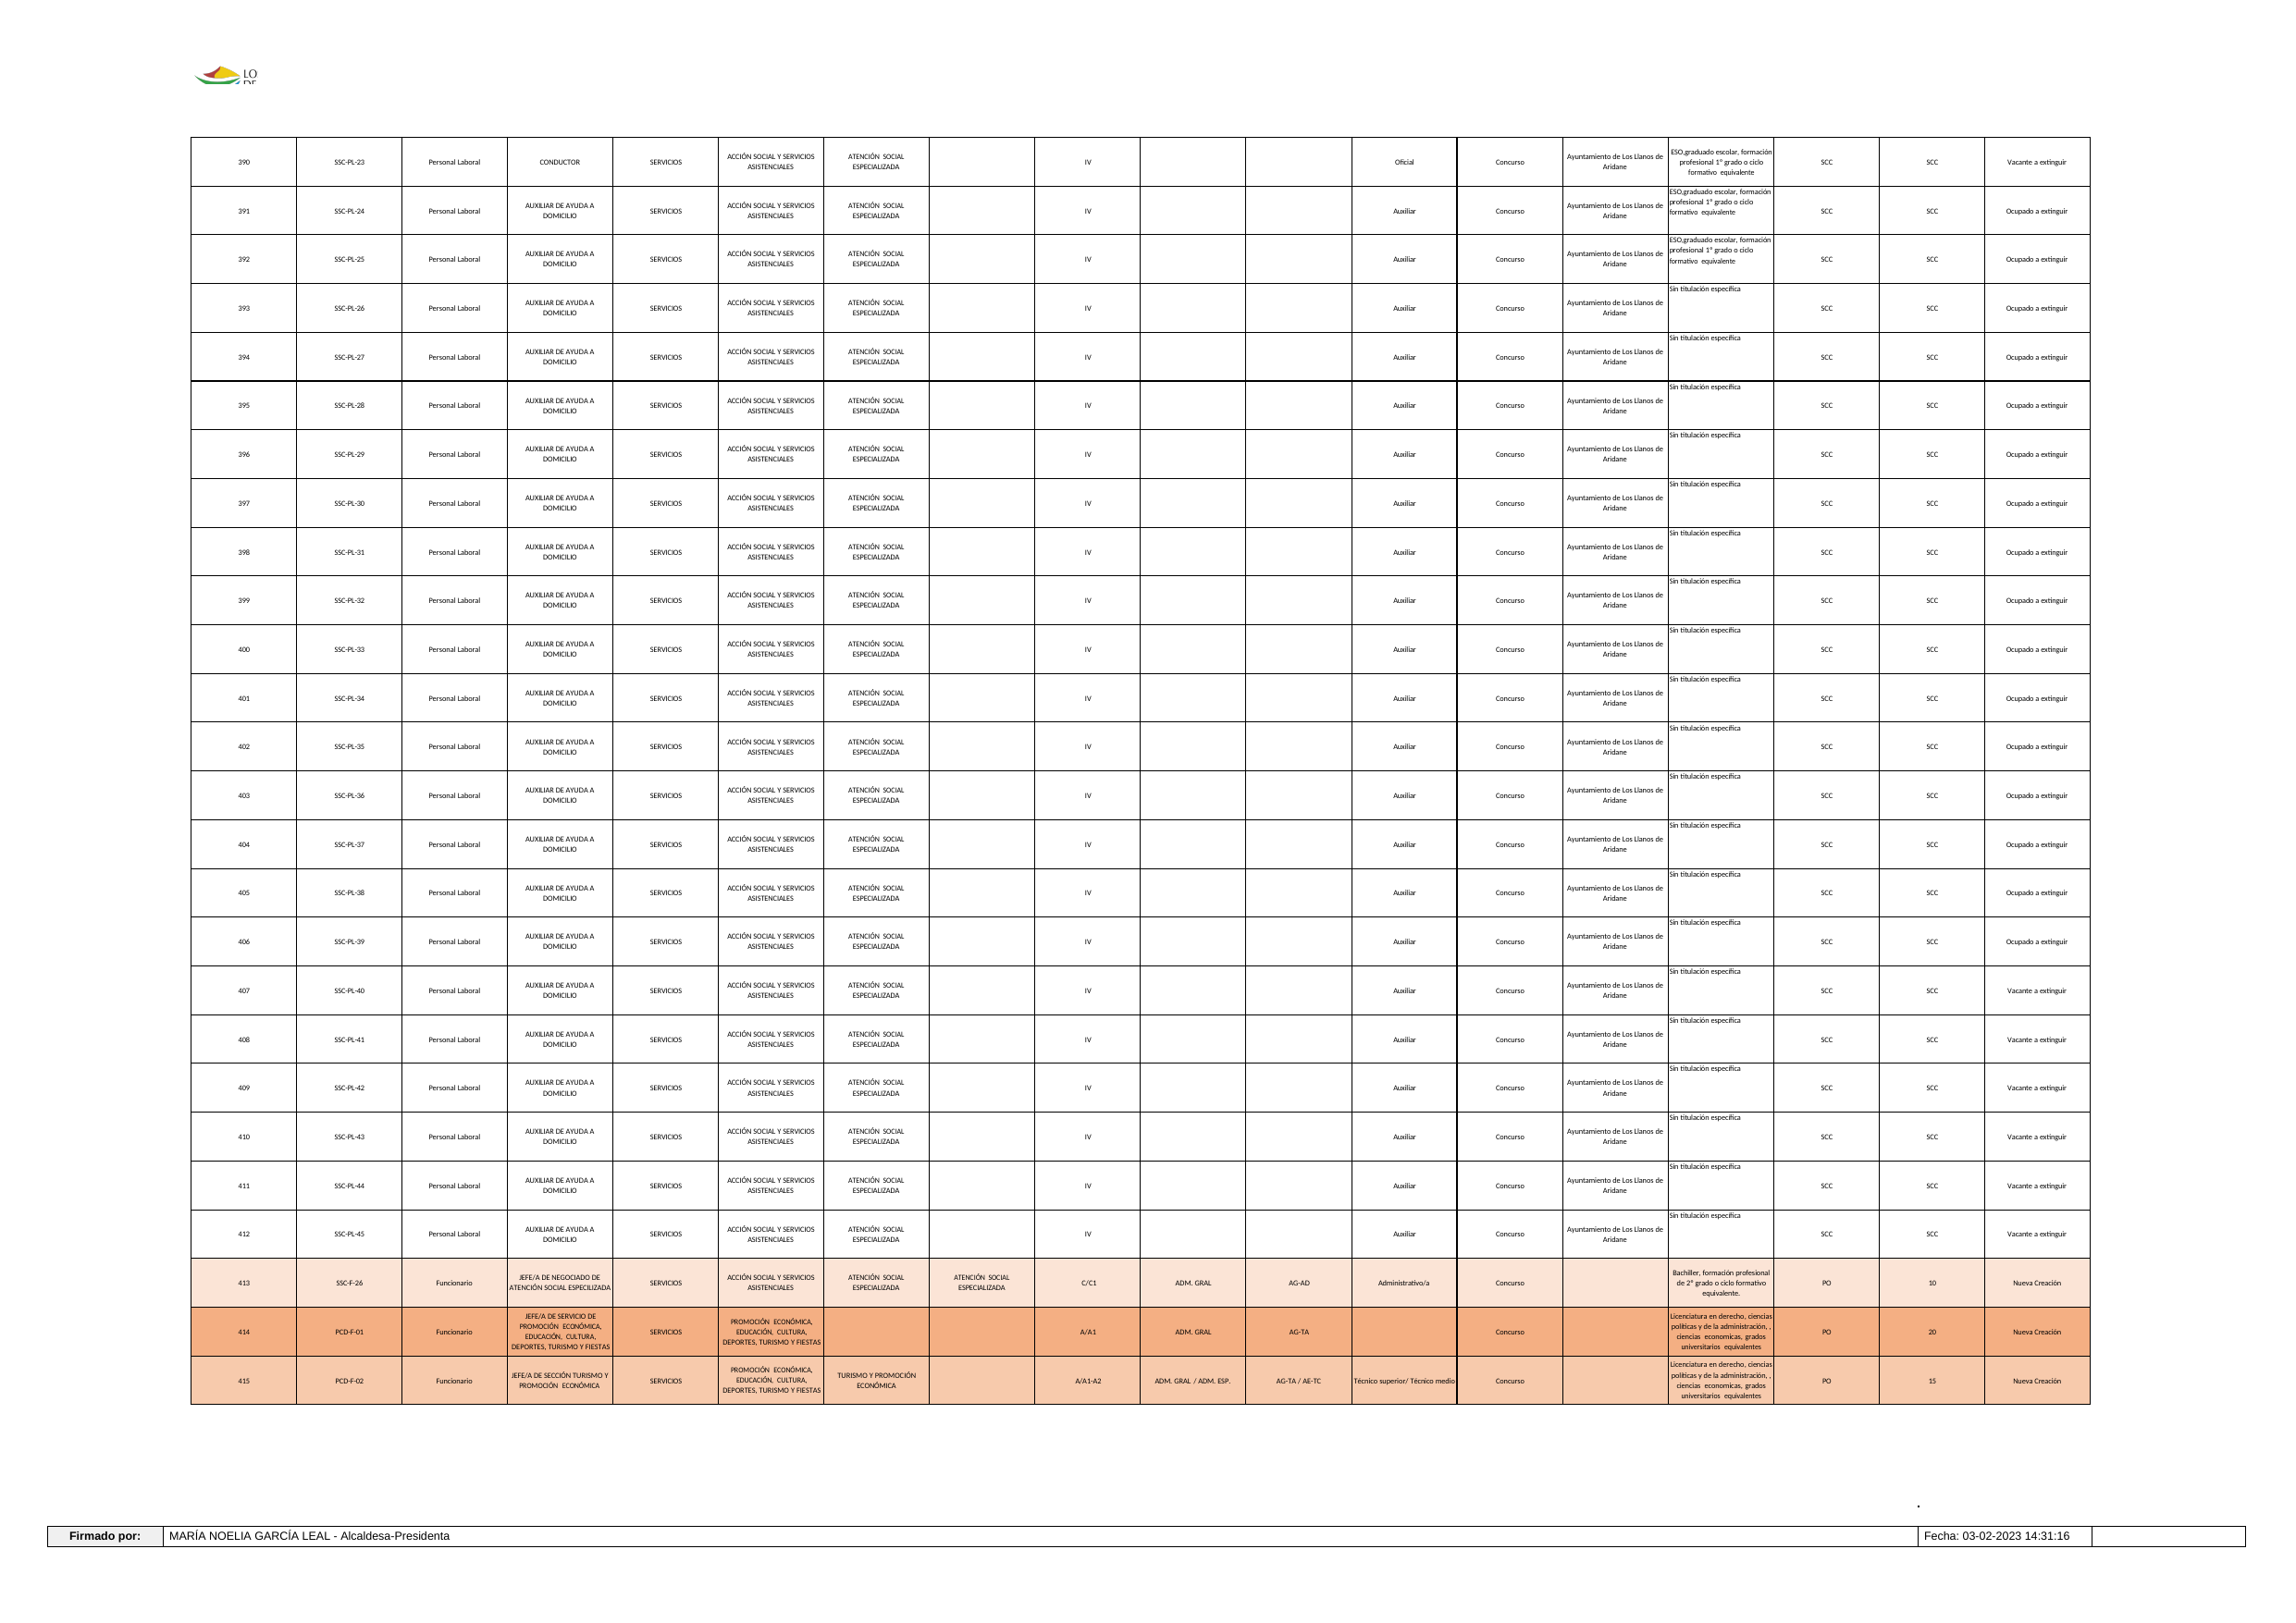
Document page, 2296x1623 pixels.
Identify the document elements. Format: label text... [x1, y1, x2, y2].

table_cell Concurso [1458, 333, 1562, 380]
table_cell ACCIÓN SOCIAL Y SERVICIOS ASISTENCIALES [719, 966, 823, 1014]
table_cell [930, 284, 1034, 332]
table_cell SSC-PL-30 [297, 479, 401, 526]
table_cell [1141, 674, 1245, 721]
table_cell Personal Laboral [402, 479, 507, 526]
table_header [2092, 1527, 2245, 1546]
table_cell Auxiliar [1352, 771, 1456, 819]
table_cell Ayuntamiento de Los Llanos de Aridane [1563, 284, 1668, 332]
table_cell ATENCIÓN SOCIAL ESPECIALIZADA [824, 722, 929, 770]
table_cell SCC [1880, 1113, 1984, 1161]
table_cell Auxiliar [1352, 1113, 1456, 1161]
table_cell [930, 1211, 1034, 1258]
table_cell SCC [1774, 479, 1879, 526]
table_cell Personal Laboral [402, 382, 507, 429]
table_cell SERVICIOS [613, 625, 718, 673]
table_cell [1352, 1308, 1456, 1356]
table_cell SERVICIOS [613, 1113, 718, 1161]
table_cell Concurso [1458, 1259, 1562, 1307]
table_cell Ayuntamiento de Los Llanos de Aridane [1563, 625, 1668, 673]
table_cell JEFE/A DE NEGOCIADO DE ATENCIÓN SOCIAL ESPECILIZADA [508, 1259, 612, 1307]
table_cell [1246, 625, 1352, 673]
table_cell [1246, 1064, 1352, 1112]
table_cell SSC-PL-43 [297, 1113, 401, 1161]
table_cell SERVICIOS [613, 382, 718, 429]
table_cell IV [1035, 820, 1140, 867]
table_cell SSC-PL-35 [297, 722, 401, 770]
table_cell IV [1035, 674, 1140, 721]
table_cell Personal Laboral [402, 966, 507, 1014]
table_cell ATENCIÓN SOCIAL ESPECIALIZADA [824, 576, 929, 624]
table_cell A/A1 [1035, 1308, 1140, 1356]
table_header 390 [191, 138, 296, 186]
table_cell [930, 869, 1034, 916]
table_cell Personal Laboral [402, 1113, 507, 1161]
table_cell SERVICIOS [613, 1064, 718, 1112]
table_cell Sin titulación específica [1669, 284, 1773, 332]
table_cell IV [1035, 1064, 1140, 1112]
table_cell AUXILIAR DE AYUDA A DOMICILIO [508, 430, 612, 478]
table_cell AUXILIAR DE AYUDA A DOMICILIO [508, 1211, 612, 1258]
table_cell [1246, 674, 1352, 721]
table_cell Ocupado a extinguir [1985, 382, 2090, 429]
table_cell ACCIÓN SOCIAL Y SERVICIOS ASISTENCIALES [719, 869, 823, 916]
table_cell ATENCIÓN SOCIAL ESPECIALIZADA [824, 479, 929, 526]
table_header Oficial [1352, 138, 1456, 186]
table_cell SSC-F-26 [297, 1259, 401, 1307]
table_cell AUXILIAR DE AYUDA A DOMICILIO [508, 382, 612, 429]
table_cell [1141, 333, 1245, 380]
table_cell PO [1774, 1308, 1879, 1356]
table_cell SCC [1880, 625, 1984, 673]
table_cell IV [1035, 187, 1140, 234]
table_cell AUXILIAR DE AYUDA A DOMICILIO [508, 771, 612, 819]
table_cell SCC [1880, 528, 1984, 575]
table_cell PROMOCIÓN ECONÓMICA, EDUCACIÓN, CULTURA, DEPORTES, TURISMO Y FIESTAS [719, 1308, 823, 1356]
table_cell [930, 1064, 1034, 1112]
table_cell SCC [1774, 576, 1879, 624]
table_cell SERVICIOS [613, 235, 718, 283]
table_cell Ocupado a extinguir [1985, 820, 2090, 867]
table_cell [930, 430, 1034, 478]
table_cell Auxiliar [1352, 576, 1456, 624]
table_cell 401 [191, 674, 296, 721]
table_cell ACCIÓN SOCIAL Y SERVICIOS ASISTENCIALES [719, 187, 823, 234]
table_cell [1141, 284, 1245, 332]
table_cell SSC-PL-26 [297, 284, 401, 332]
table_cell Ayuntamiento de Los Llanos de Aridane [1563, 1015, 1668, 1063]
table_cell 20 [1880, 1308, 1984, 1356]
table_cell [1246, 235, 1352, 283]
table_cell SSC-PL-29 [297, 430, 401, 478]
table_cell Auxiliar [1352, 187, 1456, 234]
table_cell ACCIÓN SOCIAL Y SERVICIOS ASISTENCIALES [719, 430, 823, 478]
table_cell SSC-PL-42 [297, 1064, 401, 1112]
table_cell IV [1035, 917, 1140, 965]
table_cell [1246, 966, 1352, 1014]
table_cell Ocupado a extinguir [1985, 576, 2090, 624]
table_cell ATENCIÓN SOCIAL ESPECIALIZADA [824, 771, 929, 819]
table_cell Concurso [1458, 869, 1562, 916]
table_cell SSC-PL-39 [297, 917, 401, 965]
table_cell 415 [191, 1357, 296, 1404]
table_cell 414 [191, 1308, 296, 1356]
table_cell Concurso [1458, 917, 1562, 965]
table_cell Personal Laboral [402, 625, 507, 673]
table_cell [1141, 966, 1245, 1014]
table_cell 15 [1880, 1357, 1984, 1404]
table_cell SCC [1774, 674, 1879, 721]
table_cell SSC-PL-31 [297, 528, 401, 575]
table_cell ACCIÓN SOCIAL Y SERVICIOS ASISTENCIALES [719, 1162, 823, 1209]
table_cell Personal Laboral [402, 576, 507, 624]
table_cell Personal Laboral [402, 528, 507, 575]
table_cell C/C1 [1035, 1259, 1140, 1307]
table_cell Funcionario [402, 1259, 507, 1307]
table_cell AUXILIAR DE AYUDA A DOMICILIO [508, 284, 612, 332]
table_cell AUXILIAR DE AYUDA A DOMICILIO [508, 1064, 612, 1112]
table_cell Ocupado a extinguir [1985, 430, 2090, 478]
table_cell SERVICIOS [613, 917, 718, 965]
table_cell Sin titulación específica [1669, 625, 1773, 673]
table_cell Auxiliar [1352, 382, 1456, 429]
table_cell Ocupado a extinguir [1985, 187, 2090, 234]
table_cell IV [1035, 1113, 1140, 1161]
table_header Firmado por: [48, 1527, 163, 1546]
table_cell Concurso [1458, 1113, 1562, 1161]
table_cell [930, 1015, 1034, 1063]
table_cell Auxiliar [1352, 430, 1456, 478]
table_cell IV [1035, 528, 1140, 575]
table_cell ACCIÓN SOCIAL Y SERVICIOS ASISTENCIALES [719, 722, 823, 770]
table_cell Concurso [1458, 235, 1562, 283]
table_cell ATENCIÓN SOCIAL ESPECIALIZADA [824, 235, 929, 283]
table_cell ACCIÓN SOCIAL Y SERVICIOS ASISTENCIALES [719, 1064, 823, 1112]
table_cell SCC [1880, 576, 1984, 624]
table_cell Concurso [1458, 284, 1562, 332]
table_cell ATENCIÓN SOCIAL ESPECIALIZADA [824, 1064, 929, 1112]
table_cell SCC [1880, 869, 1984, 916]
table_cell AUXILIAR DE AYUDA A DOMICILIO [508, 966, 612, 1014]
table_header Fecha: 03-02-2023 14:31:16 [1919, 1527, 2092, 1546]
table_cell IV [1035, 479, 1140, 526]
table_cell Auxiliar [1352, 820, 1456, 867]
table_cell Ocupado a extinguir [1985, 479, 2090, 526]
table_cell AG-TA [1246, 1308, 1352, 1356]
table_cell Ayuntamiento de Los Llanos de Aridane [1563, 430, 1668, 478]
table_cell Sin titulación específica [1669, 382, 1773, 429]
table_cell Auxiliar [1352, 1162, 1456, 1209]
table_cell SSC-PL-25 [297, 235, 401, 283]
table_cell SCC [1880, 479, 1984, 526]
table_cell AG-TA / AE-TC [1246, 1357, 1352, 1404]
table_cell Sin titulación específica [1669, 674, 1773, 721]
table_cell Ocupado a extinguir [1985, 722, 2090, 770]
table_cell PO [1774, 1357, 1879, 1404]
table_cell Auxiliar [1352, 1211, 1456, 1258]
table_cell ACCIÓN SOCIAL Y SERVICIOS ASISTENCIALES [719, 820, 823, 867]
table_cell IV [1035, 771, 1140, 819]
table_cell AUXILIAR DE AYUDA A DOMICILIO [508, 235, 612, 283]
table_cell IV [1035, 966, 1140, 1014]
table_cell SCC [1774, 625, 1879, 673]
table_cell Auxiliar [1352, 917, 1456, 965]
table_cell Vacante a extinguir [1985, 966, 2090, 1014]
table_cell Ayuntamiento de Los Llanos de Aridane [1563, 576, 1668, 624]
table_cell PCD-F-02 [297, 1357, 401, 1404]
table_cell ATENCIÓN SOCIAL ESPECIALIZADA [824, 1113, 929, 1161]
table_cell AUXILIAR DE AYUDA A DOMICILIO [508, 479, 612, 526]
table_cell SCC [1774, 917, 1879, 965]
table_cell Sin titulación específica [1669, 966, 1773, 1014]
table_cell SCC [1880, 966, 1984, 1014]
table_cell [1246, 1162, 1352, 1209]
table_cell 403 [191, 771, 296, 819]
table_cell SSC-PL-37 [297, 820, 401, 867]
table_cell 400 [191, 625, 296, 673]
table_cell IV [1035, 869, 1140, 916]
table_cell SERVICIOS [613, 284, 718, 332]
table_cell [1246, 820, 1352, 867]
table_cell Vacante a extinguir [1985, 1113, 2090, 1161]
table_cell Licenciatura en derecho, ciencias políticas y de la administración, , ciencias economicas, grados universitarios equivalentes [1669, 1308, 1773, 1356]
table_cell SCC [1880, 1162, 1984, 1209]
table_cell [1141, 1113, 1245, 1161]
table_header Concurso [1458, 138, 1562, 186]
table_cell [930, 1162, 1034, 1209]
table_header SSC-PL-23 [297, 138, 401, 186]
table_cell ATENCIÓN SOCIAL ESPECIALIZADA [824, 430, 929, 478]
table_cell ATENCIÓN SOCIAL ESPECIALIZADA [824, 382, 929, 429]
table_cell SCC [1774, 966, 1879, 1014]
table_cell JEFE/A DE SERVICIO DE PROMOCIÓN ECONÓMICA, EDUCACIÓN, CULTURA, DEPORTES, TURISMO Y FIESTAS [508, 1308, 612, 1356]
table_cell AUXILIAR DE AYUDA A DOMICILIO [508, 625, 612, 673]
table_cell SCC [1774, 1015, 1879, 1063]
table_header Personal Laboral [402, 138, 507, 186]
table_cell Sin titulación específica [1669, 722, 1773, 770]
table_cell SERVICIOS [613, 966, 718, 1014]
table_cell SCC [1774, 722, 1879, 770]
table_cell SSC-PL-41 [297, 1015, 401, 1063]
table_cell SERVICIOS [613, 576, 718, 624]
table_cell ATENCIÓN SOCIAL ESPECIALIZADA [824, 674, 929, 721]
table_cell [930, 187, 1034, 234]
table_cell ACCIÓN SOCIAL Y SERVICIOS ASISTENCIALES [719, 333, 823, 380]
table_cell Personal Laboral [402, 333, 507, 380]
table_cell Auxiliar [1352, 966, 1456, 1014]
table_cell SSC-PL-36 [297, 771, 401, 819]
table_cell 10 [1880, 1259, 1984, 1307]
table_cell IV [1035, 235, 1140, 283]
table_cell SSC-PL-44 [297, 1162, 401, 1209]
table_cell [1246, 771, 1352, 819]
table_cell Concurso [1458, 1357, 1562, 1404]
table_cell SERVICIOS [613, 187, 718, 234]
table_cell AUXILIAR DE AYUDA A DOMICILIO [508, 722, 612, 770]
table_cell AUXILIAR DE AYUDA A DOMICILIO [508, 187, 612, 234]
table_cell [930, 479, 1034, 526]
table_cell [930, 917, 1034, 965]
table_cell [1246, 1113, 1352, 1161]
table_cell ATENCIÓN SOCIAL ESPECIALIZADA [824, 333, 929, 380]
table_cell Auxiliar [1352, 625, 1456, 673]
table_cell ATENCIÓN SOCIAL ESPECIALIZADA [824, 1162, 929, 1209]
table_cell Concurso [1458, 430, 1562, 478]
table_cell [1246, 382, 1352, 429]
table_header ESO,graduado escolar, formación profesional 1º grado o ciclo formativo equivalente [1669, 138, 1773, 186]
table_cell ADM. GRAL / ADM. ESP. [1141, 1357, 1245, 1404]
table_cell Ayuntamiento de Los Llanos de Aridane [1563, 1113, 1668, 1161]
table_cell Sin titulación específica [1669, 1211, 1773, 1258]
table_cell ACCIÓN SOCIAL Y SERVICIOS ASISTENCIALES [719, 1259, 823, 1307]
table_cell [1141, 1064, 1245, 1112]
table_cell SCC [1774, 235, 1879, 283]
table_cell ATENCIÓN SOCIAL ESPECIALIZADA [824, 528, 929, 575]
table_cell [930, 674, 1034, 721]
table_cell Ayuntamiento de Los Llanos de Aridane [1563, 528, 1668, 575]
table_cell Personal Laboral [402, 187, 507, 234]
table_cell Personal Laboral [402, 771, 507, 819]
table_cell Concurso [1458, 187, 1562, 234]
table_cell ACCIÓN SOCIAL Y SERVICIOS ASISTENCIALES [719, 1015, 823, 1063]
table_header ACCIÓN SOCIAL Y SERVICIOS ASISTENCIALES [719, 138, 823, 186]
table_cell ACCIÓN SOCIAL Y SERVICIOS ASISTENCIALES [719, 1113, 823, 1161]
table_cell [1141, 479, 1245, 526]
table_cell [1246, 479, 1352, 526]
table_cell SCC [1880, 1015, 1984, 1063]
table_cell Concurso [1458, 1015, 1562, 1063]
table_cell Auxiliar [1352, 235, 1456, 283]
table_cell Bachiller, formación profesional de 2º grado o ciclo formativo equivalente. [1669, 1259, 1773, 1307]
table_cell [1141, 576, 1245, 624]
table_cell 406 [191, 917, 296, 965]
table_cell Ocupado a extinguir [1985, 625, 2090, 673]
table_cell [1246, 187, 1352, 234]
table_cell ATENCIÓN SOCIAL ESPECIALIZADA [824, 1015, 929, 1063]
table_cell [1141, 430, 1245, 478]
table_cell SSC-PL-45 [297, 1211, 401, 1258]
table_cell SCC [1774, 771, 1879, 819]
table_cell 399 [191, 576, 296, 624]
table_cell [930, 625, 1034, 673]
table_cell Concurso [1458, 820, 1562, 867]
table_cell SCC [1880, 917, 1984, 965]
table_cell ACCIÓN SOCIAL Y SERVICIOS ASISTENCIALES [719, 235, 823, 283]
table_cell SCC [1774, 382, 1879, 429]
table_cell ATENCIÓN SOCIAL ESPECIALIZADA [930, 1259, 1034, 1307]
table_cell Concurso [1458, 1308, 1562, 1356]
table_cell Concurso [1458, 479, 1562, 526]
table_cell IV [1035, 1015, 1140, 1063]
table_cell ATENCIÓN SOCIAL ESPECIALIZADA [824, 284, 929, 332]
table_cell [1246, 722, 1352, 770]
table_cell Personal Laboral [402, 674, 507, 721]
table_cell [1141, 382, 1245, 429]
table_cell SERVICIOS [613, 1308, 718, 1356]
table_cell SSC-PL-40 [297, 966, 401, 1014]
table_cell SCC [1880, 284, 1984, 332]
table_cell SCC [1880, 333, 1984, 380]
table_cell [930, 1357, 1034, 1404]
table_cell Sin titulación específica [1669, 479, 1773, 526]
table_cell Sin titulación específica [1669, 1162, 1773, 1209]
table_cell [930, 771, 1034, 819]
table_cell SSC-PL-28 [297, 382, 401, 429]
table_cell ACCIÓN SOCIAL Y SERVICIOS ASISTENCIALES [719, 382, 823, 429]
table_cell 407 [191, 966, 296, 1014]
table_cell Auxiliar [1352, 1015, 1456, 1063]
table_cell SCC [1774, 1064, 1879, 1112]
table_cell ATENCIÓN SOCIAL ESPECIALIZADA [824, 625, 929, 673]
table_cell Concurso [1458, 625, 1562, 673]
table_cell Personal Laboral [402, 1064, 507, 1112]
table_cell Ayuntamiento de Los Llanos de Aridane [1563, 1064, 1668, 1112]
table_cell 410 [191, 1113, 296, 1161]
table_cell ATENCIÓN SOCIAL ESPECIALIZADA [824, 966, 929, 1014]
table_cell Vacante a extinguir [1985, 1162, 2090, 1209]
table_cell TURISMO Y PROMOCIÓN ECONÓMICA [824, 1357, 929, 1404]
table_cell SCC [1880, 430, 1984, 478]
table_header ATENCIÓN SOCIAL ESPECIALIZADA [824, 138, 929, 186]
table_cell Ocupado a extinguir [1985, 869, 2090, 916]
table_cell ATENCIÓN SOCIAL ESPECIALIZADA [824, 1211, 929, 1258]
table_cell Ocupado a extinguir [1985, 333, 2090, 380]
table_cell AUXILIAR DE AYUDA A DOMICILIO [508, 674, 612, 721]
table_cell Concurso [1458, 576, 1562, 624]
table_cell SCC [1880, 235, 1984, 283]
table_cell [1246, 869, 1352, 916]
table_cell [1246, 576, 1352, 624]
table_cell Ayuntamiento de Los Llanos de Aridane [1563, 674, 1668, 721]
table_cell Auxiliar [1352, 479, 1456, 526]
table_cell [1246, 1211, 1352, 1258]
table_cell Sin titulación específica [1669, 528, 1773, 575]
table_cell Vacante a extinguir [1985, 1015, 2090, 1063]
table_cell AUXILIAR DE AYUDA A DOMICILIO [508, 576, 612, 624]
table_cell Personal Laboral [402, 869, 507, 916]
table_cell ATENCIÓN SOCIAL ESPECIALIZADA [824, 187, 929, 234]
table_cell SCC [1774, 820, 1879, 867]
table_cell Nueva Creación [1985, 1308, 2090, 1356]
table_cell AUXILIAR DE AYUDA A DOMICILIO [508, 1113, 612, 1161]
table_cell SERVICIOS [613, 1015, 718, 1063]
table_cell [1141, 625, 1245, 673]
table_cell 409 [191, 1064, 296, 1112]
table_cell SERVICIOS [613, 479, 718, 526]
table_cell ACCIÓN SOCIAL Y SERVICIOS ASISTENCIALES [719, 479, 823, 526]
table_cell SCC [1774, 430, 1879, 478]
table_cell Concurso [1458, 1211, 1562, 1258]
table_cell 411 [191, 1162, 296, 1209]
table_cell Ocupado a extinguir [1985, 674, 2090, 721]
table_header SCC [1774, 138, 1879, 186]
table_cell SCC [1774, 1162, 1879, 1209]
table_cell Auxiliar [1352, 869, 1456, 916]
table_cell [930, 382, 1034, 429]
table_cell [930, 333, 1034, 380]
table_cell SCC [1880, 1064, 1984, 1112]
table_cell JEFE/A DE SECCIÓN TURISMO Y PROMOCIÓN ECONÓMICA [508, 1357, 612, 1404]
table_header SCC [1880, 138, 1984, 186]
table_cell 402 [191, 722, 296, 770]
table_cell ACCIÓN SOCIAL Y SERVICIOS ASISTENCIALES [719, 284, 823, 332]
table_cell Personal Laboral [402, 1211, 507, 1258]
table_cell Técnico superior/ Técnico medio [1352, 1357, 1456, 1404]
table_cell SCC [1774, 284, 1879, 332]
table_cell [1246, 333, 1352, 380]
table_cell IV [1035, 576, 1140, 624]
table_cell Sin titulación específica [1669, 576, 1773, 624]
table_cell Sin titulación específica [1669, 869, 1773, 916]
table_cell Ayuntamiento de Los Llanos de Aridane [1563, 1162, 1668, 1209]
table_cell 413 [191, 1259, 296, 1307]
table_cell SERVICIOS [613, 722, 718, 770]
table_cell Administrativo/a [1352, 1259, 1456, 1307]
table_cell Personal Laboral [402, 722, 507, 770]
table_cell Sin titulación específica [1669, 917, 1773, 965]
table_cell IV [1035, 333, 1140, 380]
table_cell Concurso [1458, 771, 1562, 819]
table_cell IV [1035, 1211, 1140, 1258]
table_cell 398 [191, 528, 296, 575]
table_cell Concurso [1458, 722, 1562, 770]
table_cell [1246, 1015, 1352, 1063]
table_cell Auxiliar [1352, 284, 1456, 332]
table_cell [824, 1308, 929, 1356]
table_cell 391 [191, 187, 296, 234]
table_cell [1563, 1259, 1668, 1307]
table_cell [930, 528, 1034, 575]
table_cell SSC-PL-24 [297, 187, 401, 234]
table_cell Ayuntamiento de Los Llanos de Aridane [1563, 382, 1668, 429]
table_cell Ocupado a extinguir [1985, 771, 2090, 819]
table_cell 396 [191, 430, 296, 478]
table_cell Nueva Creación [1985, 1259, 2090, 1307]
table_cell AUXILIAR DE AYUDA A DOMICILIO [508, 1162, 612, 1209]
table_cell ATENCIÓN SOCIAL ESPECIALIZADA [824, 820, 929, 867]
table_cell ACCIÓN SOCIAL Y SERVICIOS ASISTENCIALES [719, 576, 823, 624]
table_cell SERVICIOS [613, 869, 718, 916]
table_cell Ayuntamiento de Los Llanos de Aridane [1563, 771, 1668, 819]
table_cell SERVICIOS [613, 674, 718, 721]
table_cell SERVICIOS [613, 333, 718, 380]
table_cell SCC [1774, 187, 1879, 234]
table_cell ADM. GRAL [1141, 1308, 1245, 1356]
table_cell Vacante a extinguir [1985, 1064, 2090, 1112]
table_cell 394 [191, 333, 296, 380]
table_cell SERVICIOS [613, 430, 718, 478]
table_cell [1141, 235, 1245, 283]
table_cell ATENCIÓN SOCIAL ESPECIALIZADA [824, 917, 929, 965]
table_cell Sin titulación específica [1669, 820, 1773, 867]
table_cell SCC [1880, 1211, 1984, 1258]
table_cell [1141, 528, 1245, 575]
table_cell SCC [1880, 820, 1984, 867]
table_cell SCC [1774, 1211, 1879, 1258]
table_cell IV [1035, 722, 1140, 770]
table_cell [930, 966, 1034, 1014]
table_cell ESO,graduado escolar, formación profesional 1º grado o ciclo formativo equivalente [1669, 187, 1773, 234]
table_cell Concurso [1458, 528, 1562, 575]
table_cell SERVICIOS [613, 528, 718, 575]
table_header MARÍA NOELIA GARCÍA LEAL - Alcaldesa-Presidenta [164, 1527, 1918, 1546]
table_cell [930, 576, 1034, 624]
table_header IV [1035, 138, 1140, 186]
table_cell Concurso [1458, 1064, 1562, 1112]
table_cell [1141, 187, 1245, 234]
table_cell SCC [1774, 869, 1879, 916]
table_cell Sin titulación específica [1669, 1064, 1773, 1112]
table_cell 392 [191, 235, 296, 283]
table_cell Ocupado a extinguir [1985, 528, 2090, 575]
table_cell [1246, 430, 1352, 478]
table_cell Auxiliar [1352, 674, 1456, 721]
table_cell SCC [1880, 382, 1984, 429]
table_cell Ocupado a extinguir [1985, 235, 2090, 283]
table_cell SCC [1880, 722, 1984, 770]
table_cell SERVICIOS [613, 771, 718, 819]
table_cell Personal Laboral [402, 1015, 507, 1063]
table_cell SERVICIOS [613, 1162, 718, 1209]
table_cell AUXILIAR DE AYUDA A DOMICILIO [508, 333, 612, 380]
table_cell SCC [1880, 771, 1984, 819]
table_cell PCD-F-01 [297, 1308, 401, 1356]
table_cell Concurso [1458, 382, 1562, 429]
table_cell 395 [191, 382, 296, 429]
table_cell AUXILIAR DE AYUDA A DOMICILIO [508, 869, 612, 916]
table_cell Ayuntamiento de Los Llanos de Aridane [1563, 333, 1668, 380]
table_cell Ayuntamiento de Los Llanos de Aridane [1563, 187, 1668, 234]
table_cell Ayuntamiento de Los Llanos de Aridane [1563, 869, 1668, 916]
table_cell SSC-PL-33 [297, 625, 401, 673]
table_cell 412 [191, 1211, 296, 1258]
table_cell Personal Laboral [402, 235, 507, 283]
table_cell Ayuntamiento de Los Llanos de Aridane [1563, 479, 1668, 526]
table_cell Auxiliar [1352, 722, 1456, 770]
table_cell Personal Laboral [402, 430, 507, 478]
table_cell Vacante a extinguir [1985, 1211, 2090, 1258]
table_cell Funcionario [402, 1357, 507, 1404]
table_cell [1141, 1162, 1245, 1209]
table_cell 405 [191, 869, 296, 916]
table_cell SCC [1880, 674, 1984, 721]
table_cell PROMOCIÓN ECONÓMICA, EDUCACIÓN, CULTURA, DEPORTES, TURISMO Y FIESTAS [719, 1357, 823, 1404]
table_cell Sin titulación específica [1669, 771, 1773, 819]
table_header CONDUCTOR [508, 138, 612, 186]
table_cell SCC [1774, 1113, 1879, 1161]
table_cell [1246, 528, 1352, 575]
table_cell ADM. GRAL [1141, 1259, 1245, 1307]
table_cell Ayuntamiento de Los Llanos de Aridane [1563, 820, 1668, 867]
table_cell [1141, 917, 1245, 965]
table_cell ATENCIÓN SOCIAL ESPECIALIZADA [824, 1259, 929, 1307]
table_cell ESO,graduado escolar, formación profesional 1º grado o ciclo formativo equivalente [1669, 235, 1773, 283]
table_cell Personal Laboral [402, 917, 507, 965]
table_header Vacante a extinguir [1985, 138, 2090, 186]
table_cell [1141, 869, 1245, 916]
table_cell [1141, 820, 1245, 867]
table_cell [930, 1113, 1034, 1161]
table_cell SCC [1774, 528, 1879, 575]
table_cell Auxiliar [1352, 528, 1456, 575]
table_cell Personal Laboral [402, 284, 507, 332]
table_cell Ocupado a extinguir [1985, 917, 2090, 965]
table_cell Concurso [1458, 674, 1562, 721]
table_cell [930, 722, 1034, 770]
table_cell Ayuntamiento de Los Llanos de Aridane [1563, 917, 1668, 965]
table_cell [1141, 771, 1245, 819]
table_cell Auxiliar [1352, 333, 1456, 380]
table_cell 393 [191, 284, 296, 332]
table_cell Auxiliar [1352, 1064, 1456, 1112]
table_cell IV [1035, 430, 1140, 478]
table_cell SERVICIOS [613, 1357, 718, 1404]
table_cell ATENCIÓN SOCIAL ESPECIALIZADA [824, 869, 929, 916]
table_cell AUXILIAR DE AYUDA A DOMICILIO [508, 528, 612, 575]
table_cell SERVICIOS [613, 1211, 718, 1258]
table_cell 404 [191, 820, 296, 867]
table_cell [1563, 1308, 1668, 1356]
table_cell ACCIÓN SOCIAL Y SERVICIOS ASISTENCIALES [719, 528, 823, 575]
table_cell Ayuntamiento de Los Llanos de Aridane [1563, 966, 1668, 1014]
table_cell AUXILIAR DE AYUDA A DOMICILIO [508, 917, 612, 965]
table_cell A/A1-A2 [1035, 1357, 1140, 1404]
table_cell ACCIÓN SOCIAL Y SERVICIOS ASISTENCIALES [719, 917, 823, 965]
table_cell Personal Laboral [402, 820, 507, 867]
table_cell Ayuntamiento de Los Llanos de Aridane [1563, 1211, 1668, 1258]
table_cell [1141, 1211, 1245, 1258]
table_cell SERVICIOS [613, 820, 718, 867]
table_cell SSC-PL-34 [297, 674, 401, 721]
table_cell Personal Laboral [402, 1162, 507, 1209]
table_cell [1141, 1015, 1245, 1063]
table_cell AUXILIAR DE AYUDA A DOMICILIO [508, 1015, 612, 1063]
table_cell SSC-PL-27 [297, 333, 401, 380]
table_cell Concurso [1458, 1162, 1562, 1209]
table_header [930, 138, 1034, 186]
table_header [1246, 138, 1352, 186]
table_cell 408 [191, 1015, 296, 1063]
table_cell Sin titulación específica [1669, 1015, 1773, 1063]
table_cell Sin titulación específica [1669, 333, 1773, 380]
table_cell ACCIÓN SOCIAL Y SERVICIOS ASISTENCIALES [719, 625, 823, 673]
table_cell [930, 235, 1034, 283]
table_cell IV [1035, 1162, 1140, 1209]
table_cell PO [1774, 1259, 1879, 1307]
table_cell Sin titulación específica [1669, 1113, 1773, 1161]
table_cell [1563, 1357, 1668, 1404]
table_cell 397 [191, 479, 296, 526]
table_cell [1246, 917, 1352, 965]
table_cell SCC [1774, 333, 1879, 380]
table_cell Funcionario [402, 1308, 507, 1356]
table_cell AUXILIAR DE AYUDA A DOMICILIO [508, 820, 612, 867]
table_cell Ocupado a extinguir [1985, 284, 2090, 332]
table_cell SSC-PL-38 [297, 869, 401, 916]
table_cell Concurso [1458, 966, 1562, 1014]
table_header [1141, 138, 1245, 186]
table_cell Nueva Creación [1985, 1357, 2090, 1404]
table_cell [930, 1308, 1034, 1356]
table_cell AG-AD [1246, 1259, 1352, 1307]
table_cell Ayuntamiento de Los Llanos de Aridane [1563, 235, 1668, 283]
table_cell Ayuntamiento de Los Llanos de Aridane [1563, 722, 1668, 770]
table_cell Sin titulación específica [1669, 430, 1773, 478]
table_cell [1141, 722, 1245, 770]
table_cell [930, 820, 1034, 867]
table_cell SERVICIOS [613, 1259, 718, 1307]
table_cell ACCIÓN SOCIAL Y SERVICIOS ASISTENCIALES [719, 1211, 823, 1258]
table_header Ayuntamiento de Los Llanos de Aridane [1563, 138, 1668, 186]
table_cell ACCIÓN SOCIAL Y SERVICIOS ASISTENCIALES [719, 771, 823, 819]
table_cell IV [1035, 284, 1140, 332]
table_cell IV [1035, 382, 1140, 429]
table_cell SSC-PL-32 [297, 576, 401, 624]
table_header SERVICIOS [613, 138, 718, 186]
table_cell SCC [1880, 187, 1984, 234]
table_cell ACCIÓN SOCIAL Y SERVICIOS ASISTENCIALES [719, 674, 823, 721]
table_cell IV [1035, 625, 1140, 673]
table_cell Licenciatura en derecho, ciencias políticas y de la administración, , ciencias economicas, grados universitarios equivalentes [1669, 1357, 1773, 1404]
table_cell [1246, 284, 1352, 332]
